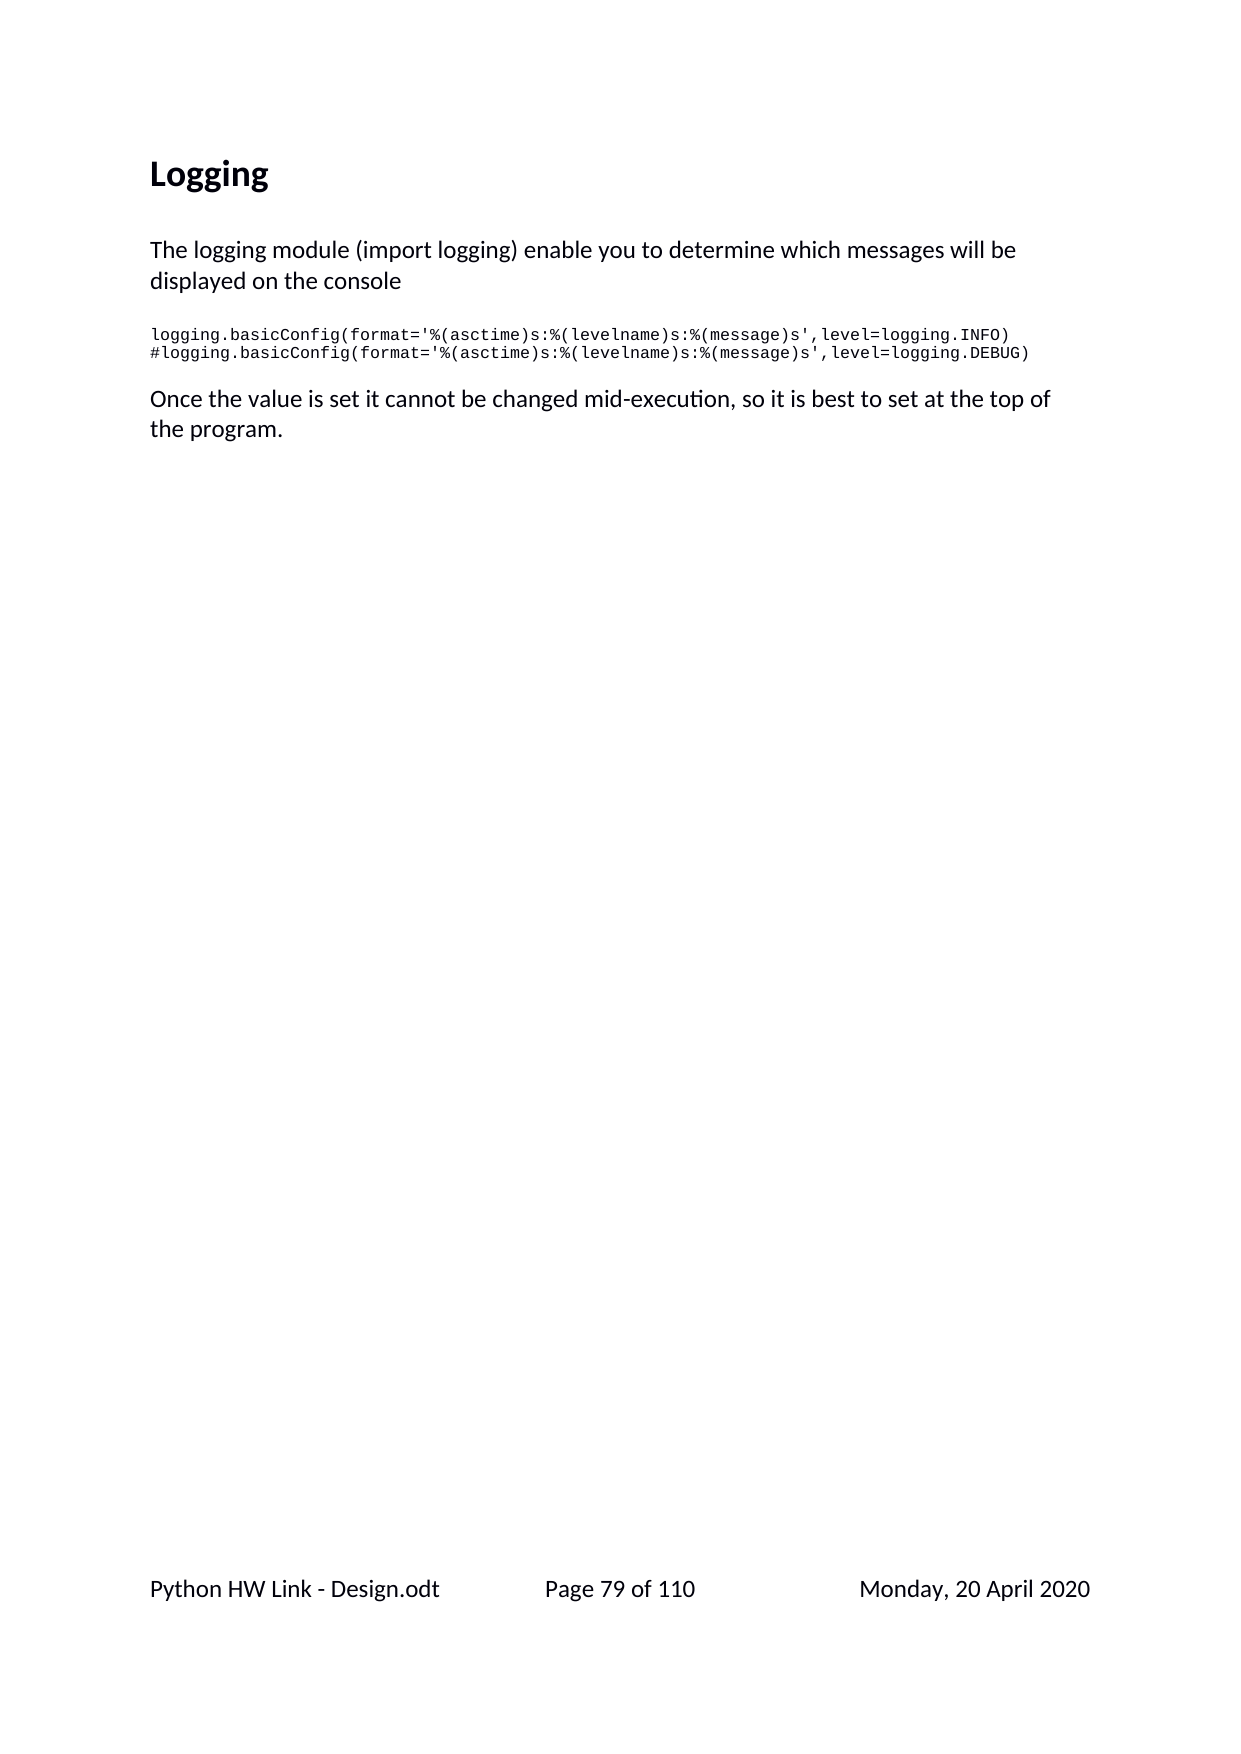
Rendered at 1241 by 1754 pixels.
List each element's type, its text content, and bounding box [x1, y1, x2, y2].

text The logging module (import logging) enable you to determine which messages will be displayed on the console [150, 235, 1090, 296]
text logging.basicConfig(format='%(asctime)s:%(levelname)s:%(message)s',level=logging.INFO) [150, 326, 1090, 345]
text #logging.basicConfig(format='%(asctime)s:%(levelname)s:%(message)s',level=logging.DEBUG) [150, 345, 1090, 364]
text Once the value is set it cannot be changed mid-execution, so it is best to set at the top of the program. [150, 383, 1090, 444]
subtitle Logging [150, 150, 1090, 196]
